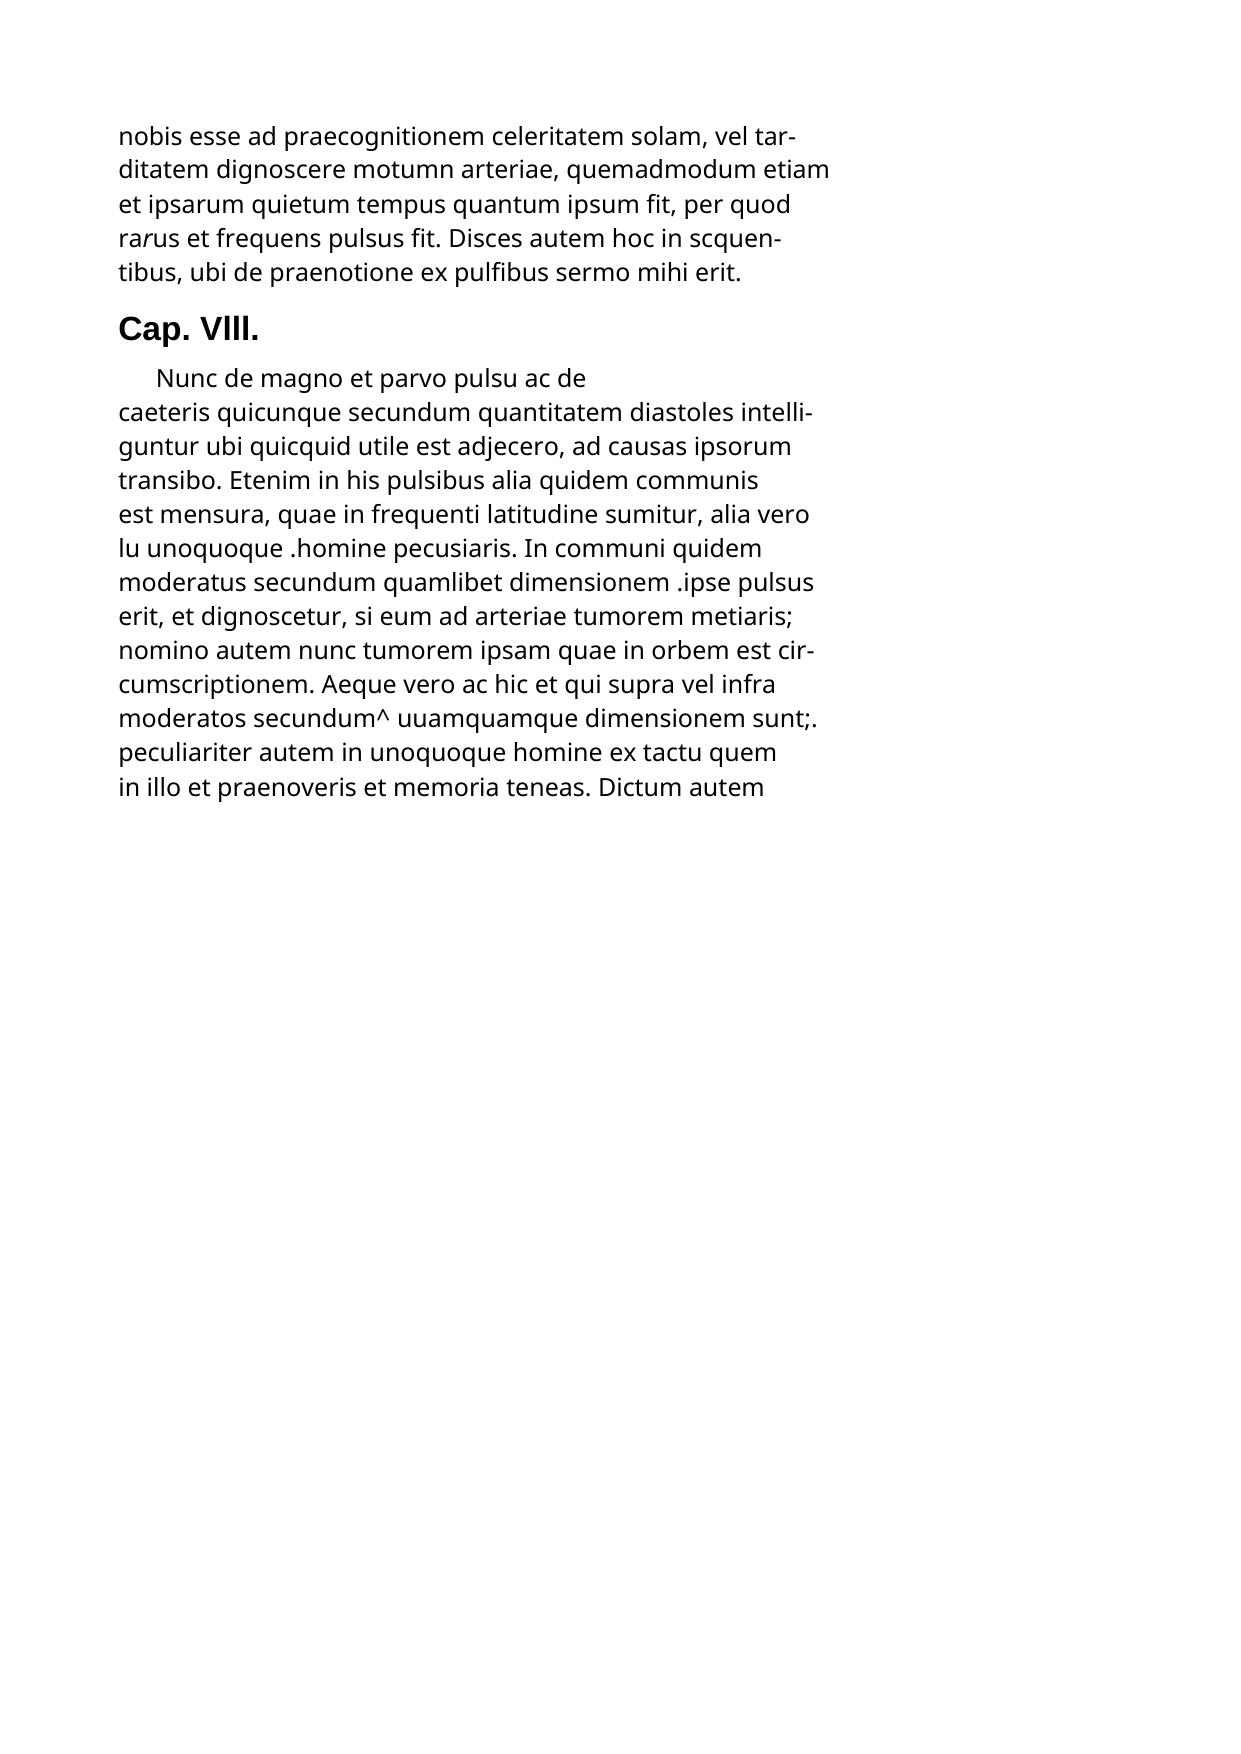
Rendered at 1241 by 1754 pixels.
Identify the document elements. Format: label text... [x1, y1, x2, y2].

text Nunc de magno et parvo pulsu ac de caeteris quicunque secundum quantitatem diastoles intelli- guntur ubi quicquid utile est adjecero, ad causas ipsorum transibo. Etenim in his pulsibus alia quidem communis est mensura, quae in frequenti latitudine sumitur, alia vero lu unoquoque .homine pecusiaris. In communi quidem moderatus secundum quamlibet dimensionem .ipse pulsus erit, et dignoscetur, si eum ad arteriae tumorem metiaris; nomino autem nunc tumorem ipsam quae in orbem est cir- cumscriptionem. Aeque vero ac hic et qui supra vel infra moderatos secundum^ uuamquamque dimensionem sunt;. peculiariter autem in unoquoque homine ex tactu quem in illo et praenoveris et memoria teneas. Dictum autem [118, 360, 1122, 803]
text nobis esse ad praecognitionem celeritatem solam, vel tar- ditatem dignoscere motumn arteriae, quemadmodum etiam et ipsarum quietum tempus quantum ipsum fit, per quod rarus et frequens pulsus fit. Disces autem hoc in scquen- tibus, ubi de praenotione ex pulfibus sermo mihi erit. [118, 118, 1122, 288]
subtitle Cap. Vlll. [118, 309, 1122, 348]
